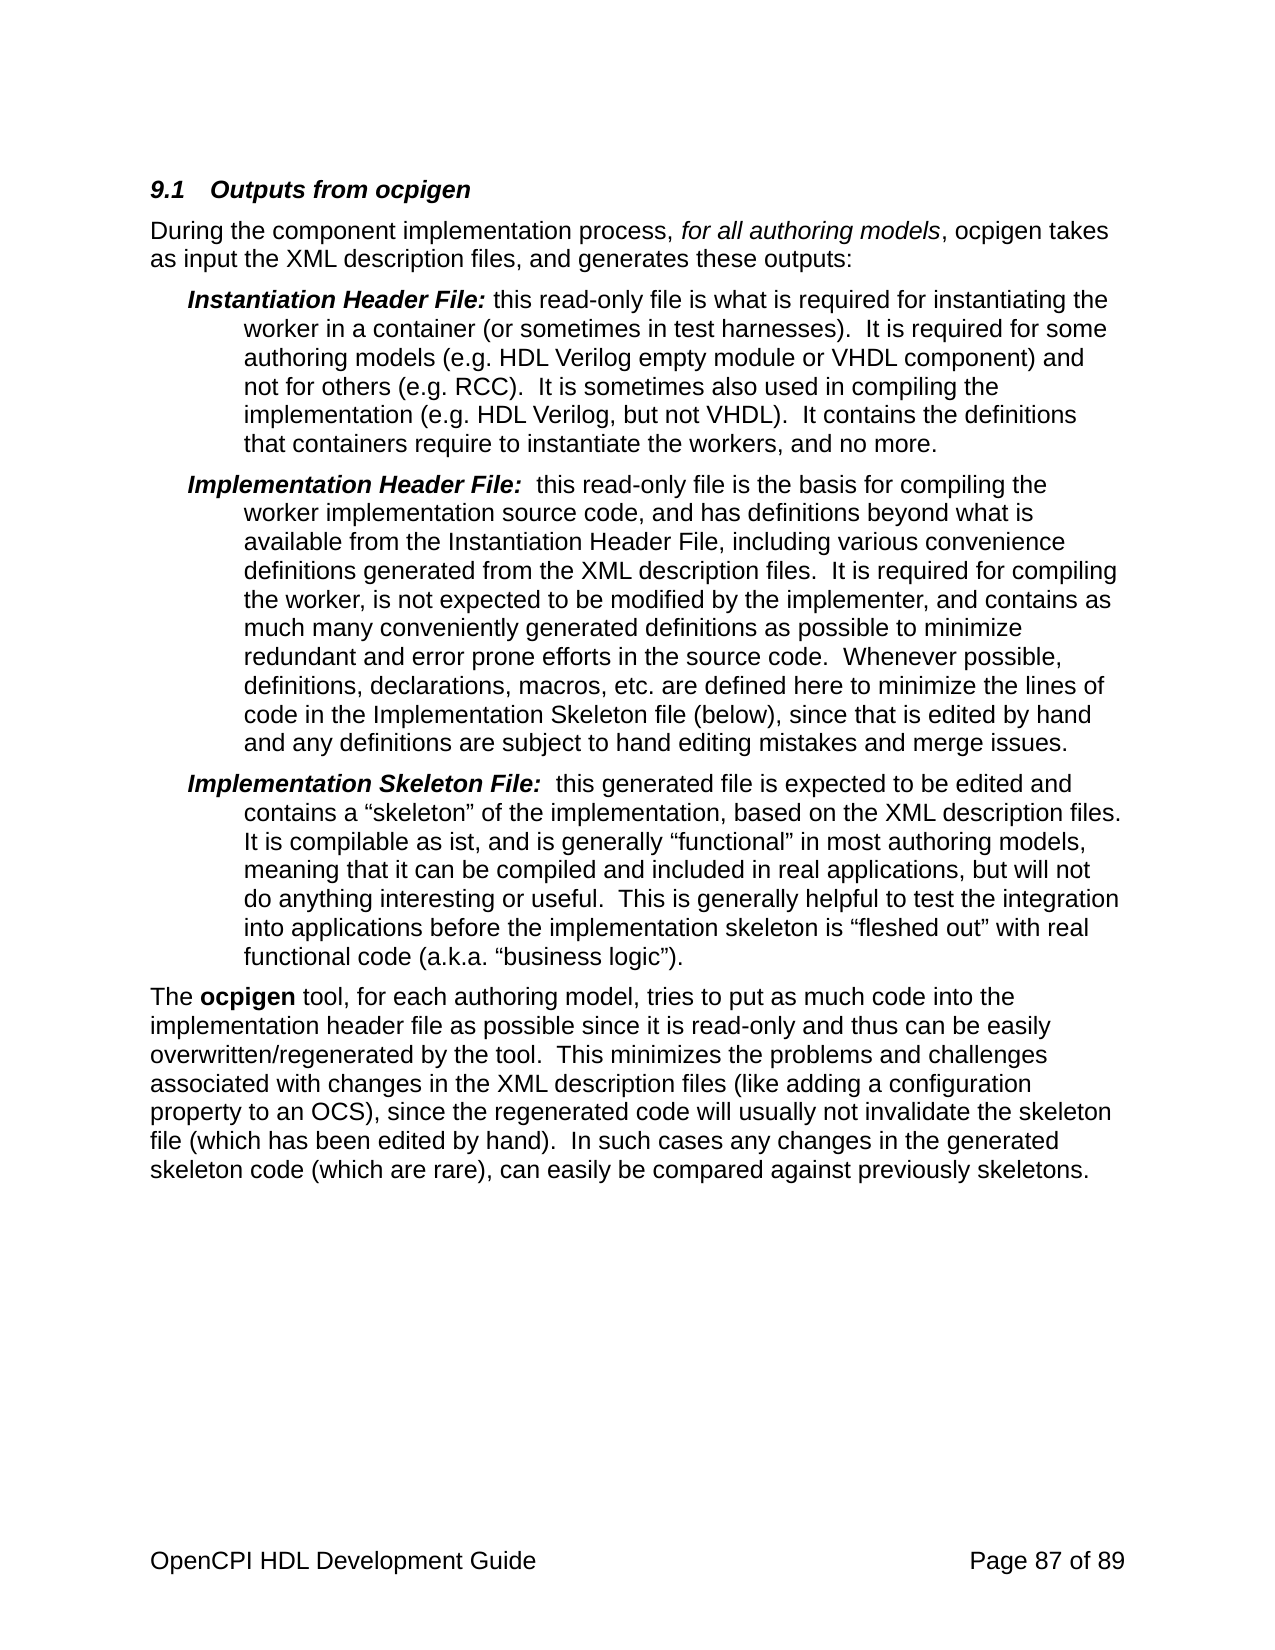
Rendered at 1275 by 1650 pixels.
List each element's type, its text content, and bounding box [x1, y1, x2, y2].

text During the component implementation process, for all authoring models, ocpigen takes as input the XML description files, and generates these outputs: [150, 216, 1125, 273]
text Implementation Skeleton File: this generated file is expected to be edited and contains a “skeleton” of the implementation, based on the XML description files. It is compilable as ist, and is generally “functional” in most authoring models, meaning that it can be compiled and included in real applications, but will not do anything interesting or useful. This is generally helpful to test the integration into applications before the implementation skeleton is “fleshed out” with real functional code (a.k.a. “business logic”). [187, 769, 1125, 970]
text Implementation Header File: this read-only file is the basis for compiling the worker implementation source code, and has definitions beyond what is available from the Instantiation Header File, including various convenience definitions generated from the XML description files. It is required for compiling the worker, is not expected to be modified by the implementer, and contains as much many conveniently generated definitions as possible to minimize redundant and error prone efforts in the source code. Whenever possible, definitions, declarations, macros, etc. are defined here to minimize the lines of code in the Implementation Skeleton file (below), since that is edited by hand and any definitions are subject to hand editing mistakes and merge issues. [187, 470, 1125, 757]
subtitle Outputs from ocpigen [150, 175, 1125, 204]
text The ocpigen tool, for each authoring model, tries to put as much code into the implementation header file as possible since it is read-only and thus can be easily overwritten/regenerated by the tool. This minimizes the problems and challenges associated with changes in the XML description files (like adding a configuration property to an OCS), since the regenerated code will usually not invalidate the skeleton file (which has been edited by hand). In such cases any changes in the generated skeleton code (which are rare), can easily be compared against previously skeletons. [150, 982, 1125, 1184]
text Instantiation Header File: this read-only file is what is required for instantiating the worker in a container (or sometimes in test harnesses). It is required for some authoring models (e.g. HDL Verilog empty module or VHDL component) and not for others (e.g. RCC). It is sometimes also used in compiling the implementation (e.g. HDL Verilog, but not VHDL). It contains the definitions that containers require to instantiate the workers, and no more. [187, 285, 1125, 458]
